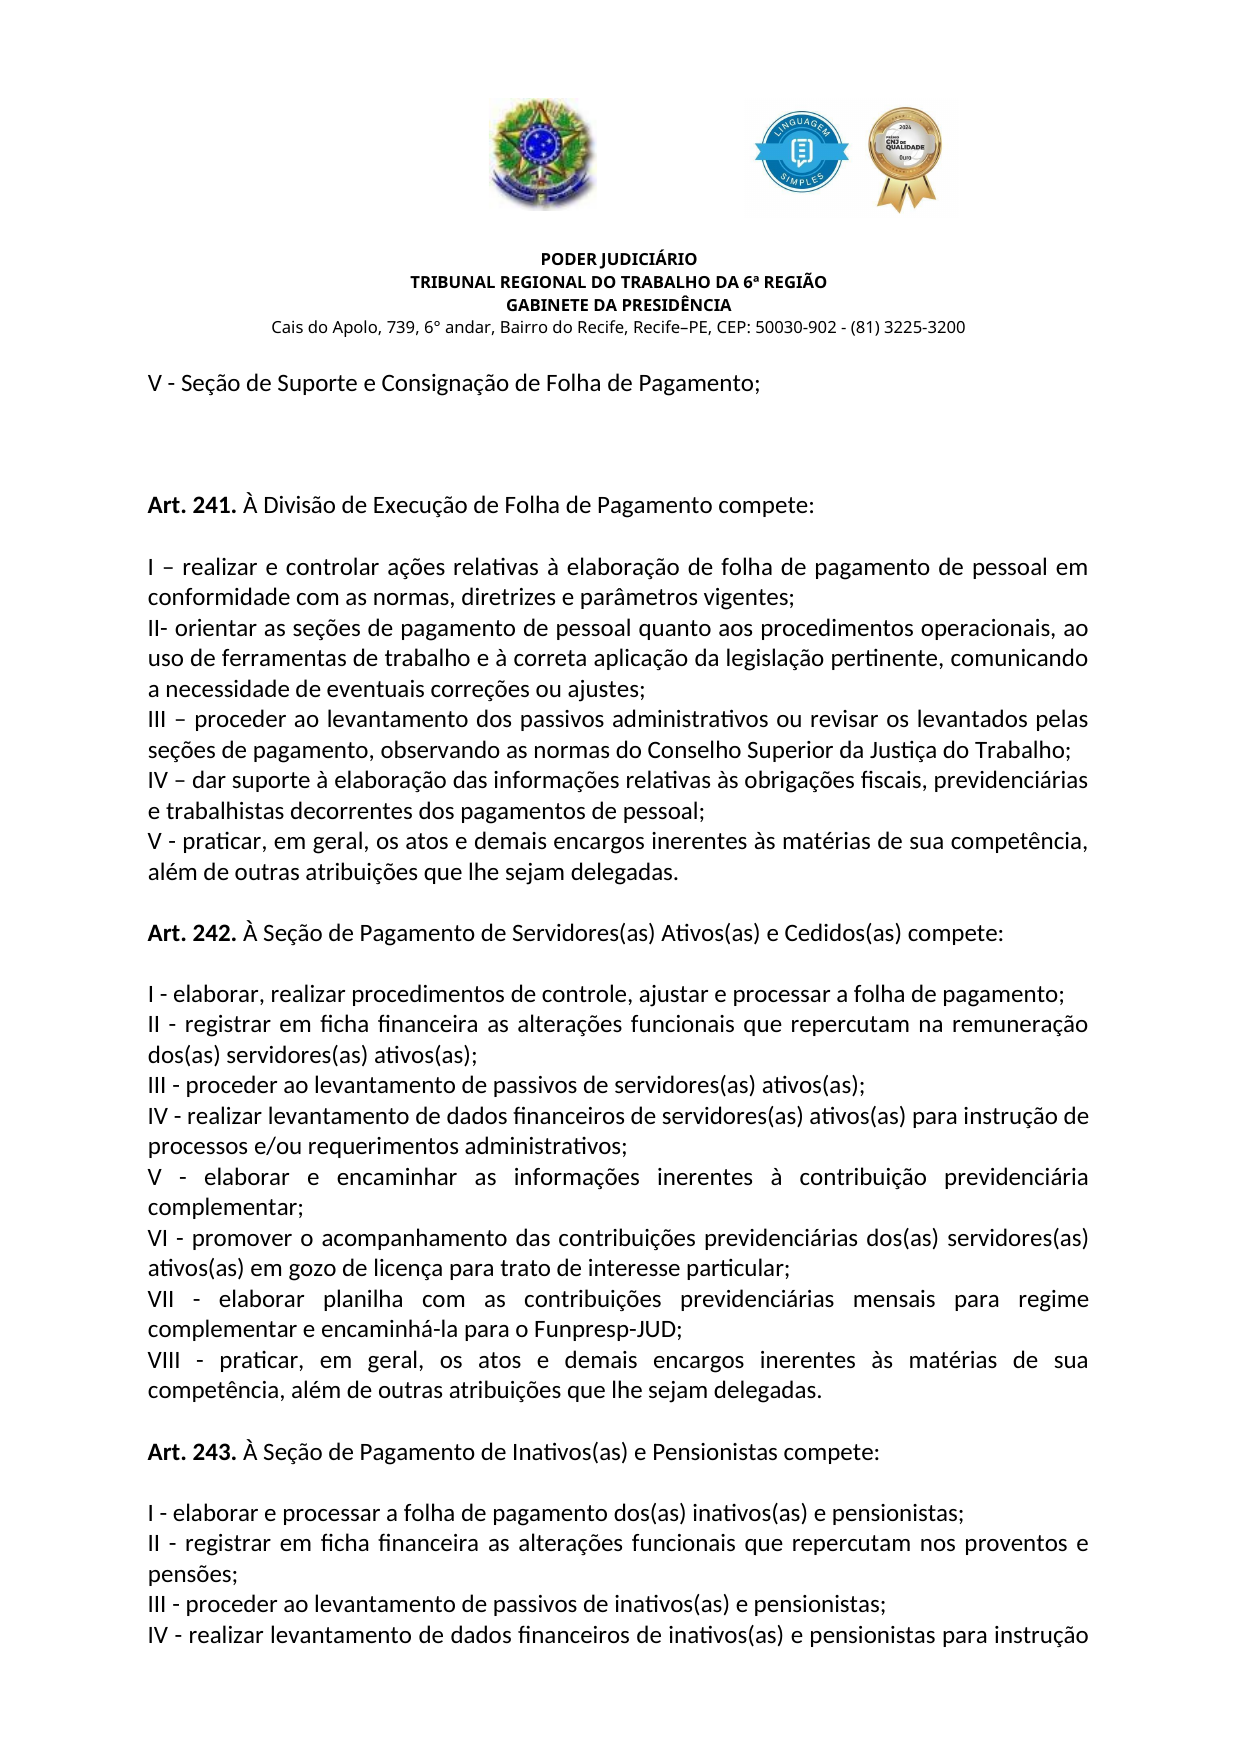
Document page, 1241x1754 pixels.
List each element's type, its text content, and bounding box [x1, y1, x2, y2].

text I - elaborar, realizar procedimentos de controle, ajustar e processar a folha de pagamento; [148, 978, 1090, 1008]
text III – proceder ao levantamento dos passivos administrativos ou revisar os levantados pelas seções de pagamento, observando as normas do Conselho Superior da Justiça do Trabalho; [147, 703, 1090, 764]
text III - proceder ao levantamento de passivos de inativos(as) e pensionistas; [147, 1588, 1090, 1619]
text I - elaborar e processar a folha de pagamento dos(as) inativos(as) e pensionistas; [147, 1497, 1090, 1527]
text VII - elaborar planilha com as contribuições previdenciárias mensais para regime complementar e encaminhá-la para o Funpresp-JUD; [147, 1283, 1090, 1344]
text II - registrar em ficha financeira as alterações funcionais que repercutam na remuneração dos(as) servidores(as) ativos(as); [147, 1008, 1090, 1069]
text VIII - praticar, em geral, os atos e demais encargos inerentes às matérias de sua competência, além de outras atribuições que lhe sejam delegadas. [147, 1344, 1090, 1405]
text Art. 243. À Seção de Pagamento de Inativos(as) e Pensionistas compete: [147, 1436, 1090, 1466]
text V - Seção de Suporte e Consignação de Folha de Pagamento; [148, 367, 1090, 398]
text V - elaborar e encaminhar as informações inerentes à contribuição previdenciária complementar; [147, 1161, 1090, 1222]
text VI - promover o acompanhamento das contribuições previdenciárias dos(as) servidores(as) ativos(as) em gozo de licença para trato de interesse particular; [147, 1222, 1090, 1283]
text III - proceder ao levantamento de passivos de servidores(as) ativos(as); [147, 1069, 1090, 1100]
text Art. 242. À Seção de Pagamento de Servidores(as) Ativos(as) e Cedidos(as) compete: [147, 917, 1090, 947]
text Art. 241. À Divisão de Execução de Folha de Pagamento compete: [147, 489, 1090, 520]
text I – realizar e controlar ações relativas à elaboração de folha de pagamento de pessoal em conformidade com as normas, diretrizes e parâmetros vigentes; [147, 551, 1090, 612]
text IV – dar suporte à elaboração das informações relativas às obrigações fiscais, previdenciárias e trabalhistas decorrentes dos pagamentos de pessoal; [147, 764, 1090, 825]
text IV - realizar levantamento de dados financeiros de inativos(as) e pensionistas para instrução [147, 1619, 1090, 1649]
text V - praticar, em geral, os atos e demais encargos inerentes às matérias de sua competência, além de outras atribuições que lhe sejam delegadas. [147, 825, 1090, 886]
text IV - realizar levantamento de dados financeiros de servidores(as) ativos(as) para instrução de processos e/ou requerimentos administrativos; [147, 1100, 1090, 1161]
text II- orientar as seções de pagamento de pessoal quanto aos procedimentos operacionais, ao uso de ferramentas de trabalho e à correta aplicação da legislação pertinente, comunicando a necessidade de eventuais correções ou ajustes; [147, 612, 1090, 703]
text II - registrar em ficha financeira as alterações funcionais que repercutam nos proventos e pensões; [147, 1527, 1090, 1588]
